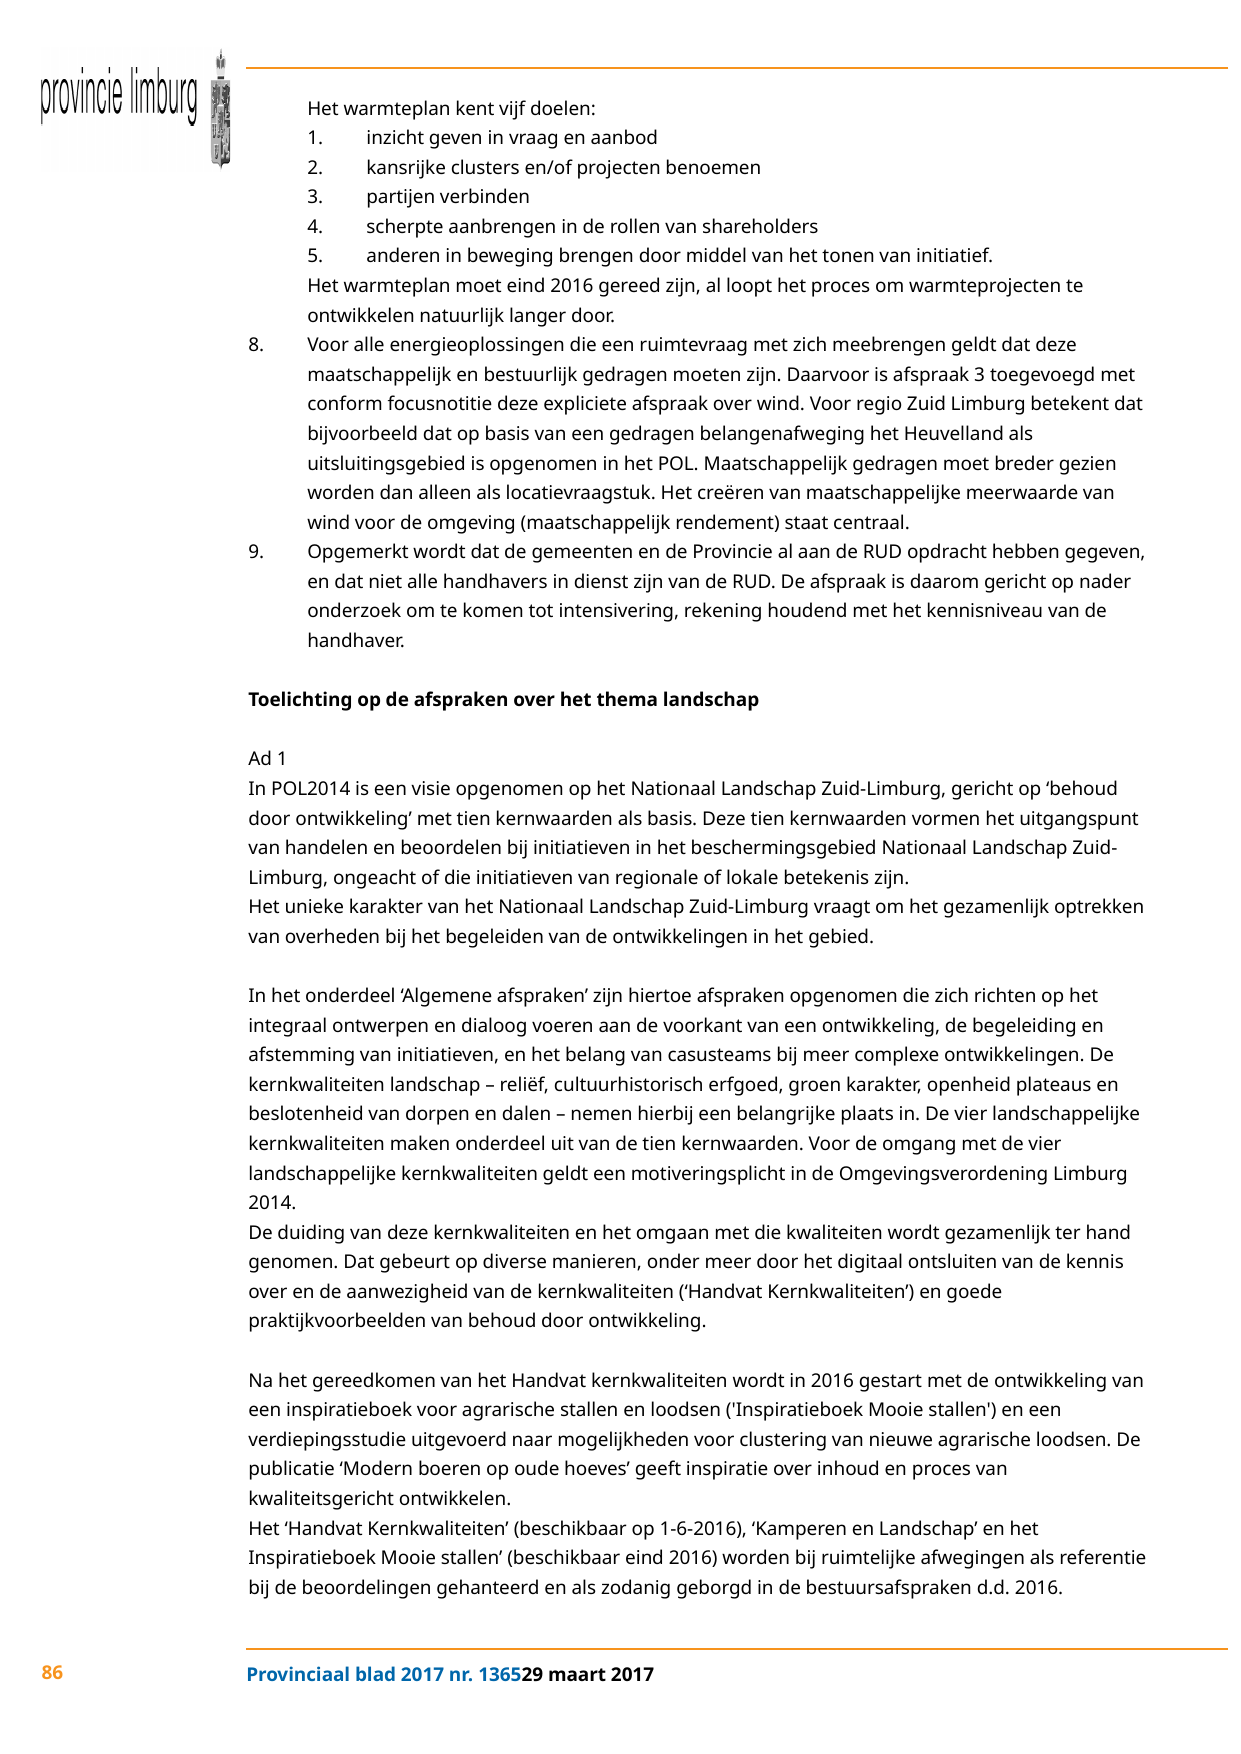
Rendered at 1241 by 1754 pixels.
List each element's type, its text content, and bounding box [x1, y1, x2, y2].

list inzicht geven in vraag en aanbod [307, 124, 1152, 150]
text De duiding van deze kernkwaliteiten en het omgaan met die kwaliteiten wordt gezamenlijk ter hand genomen. Dat gebeurt op diverse manieren, onder meer door het digitaal ontsluiten van de kennis over en de aanwezigheid van de kernkwaliteiten (‘Handvat Kernkwaliteiten’) en goede praktijkvoorbeelden van behoud door ontwikkeling. [248, 1219, 1152, 1333]
list anderen in beweging brengen door middel van het tonen van initiatief. [307, 243, 1152, 268]
list Het warmteplan kent vijf doelen: [248, 95, 1152, 121]
text In het onderdeel ‘Algemene afspraken’ zijn hiertoe afspraken opgenomen die zich richten op het integraal ontwerpen en dialoog voeren aan de voorkant van een ontwikkeling, de begeleiding en afstemming van initiatieven, en het belang van casusteams bij meer complexe ontwikkelingen. De kernkwaliteiten landschap – reliëf, cultuurhistorisch erfgoed, groen karakter, openheid plateaus en beslotenheid van dorpen en dalen – nemen hierbij een belangrijke plaats in. De vier landschappelijke kernkwaliteiten maken onderdeel uit van de tien kernwaarden. Voor de omgang met de vier landschappelijke kernkwaliteiten geldt een motiveringsplicht in de Omgevingsverordening Limburg 2014. [248, 982, 1152, 1215]
text Het unieke karakter van het Nationaal Landschap Zuid-Limburg vraagt om het gezamenlijk optrekken van overheden bij het begeleiden van de ontwikkelingen in het gebied. [248, 893, 1152, 949]
text Na het gereedkomen van het Handvat kernkwaliteiten wordt in 2016 gestart met de ontwikkeling van een inspiratieboek voor agrarische stallen en loodsen ('Inspiratieboek Mooie stallen') en een verdiepingsstudie uitgevoerd naar mogelijkheden voor clustering van nieuwe agrarische loodsen. De publicatie ‘Modern boeren op oude hoeves’ geeft inspiratie over inhoud en proces van kwaliteitsgericht ontwikkelen. [248, 1367, 1152, 1511]
list partijen verbinden [307, 183, 1152, 209]
list kansrijke clusters en/of projecten benoemen [307, 154, 1152, 180]
list scherpte aanbrengen in de rollen van shareholders [307, 213, 1152, 239]
list Opgemerkt wordt dat de gemeenten en de Provincie al aan de RUD opdracht hebben gegeven, en dat niet alle handhavers in dienst zijn van de RUD. De afspraak is daarom gericht op nader onderzoek om te komen tot intensivering, rekening houdend met het kennisniveau van de handhaver. [248, 538, 1152, 653]
text In POL2014 is een visie opgenomen op het Nationaal Landschap Zuid-Limburg, gericht op ‘behoud door ontwikkeling’ met tien kernwaarden als basis. Deze tien kernwaarden vormen het uitgangspunt van handelen en beoordelen bij initiatieven in het beschermingsgebied Nationaal Landschap Zuid-Limburg, ongeacht of die initiatieven van regionale of lokale betekenis zijn. [248, 775, 1152, 890]
list Het warmteplan moet eind 2016 gereed zijn, al loopt het proces om warmteprojecten te ontwikkelen natuurlijk langer door. [248, 272, 1152, 328]
text Ad 1 [248, 746, 1152, 771]
text Het ‘Handvat Kernkwaliteiten’ (beschikbaar op 1-6-2016), ‘Kamperen en Landschap’ en het Inspiratieboek Mooie stallen’ (beschikbaar eind 2016) worden bij ruimtelijke afwegingen als referentie bij de beoordelingen gehanteerd en als zodanig geborgd in de bestuursafspraken d.d. 2016. [248, 1515, 1152, 1600]
list Voor alle energieoplossingen die een ruimtevraag met zich meebrengen geldt dat deze maatschappelijk en bestuurlijk gedragen moeten zijn. Daarvoor is afspraak 3 toegevoegd met conform focusnotitie deze expliciete afspraak over wind. Voor regio Zuid Limburg betekent dat bijvoorbeeld dat op basis van een gedragen belangenafweging het Heuvelland als uitsluitingsgebied is opgenomen in het POL. Maatschappelijk gedragen moet breder gezien worden dan alleen als locatievraagstuk. Het creëren van maatschappelijke meerwaarde van wind voor de omgeving (maatschappelijk rendement) staat centraal. [248, 331, 1152, 535]
text Toelichting op de afspraken over het thema landschap [248, 686, 1152, 712]
picture [41, 47, 231, 172]
